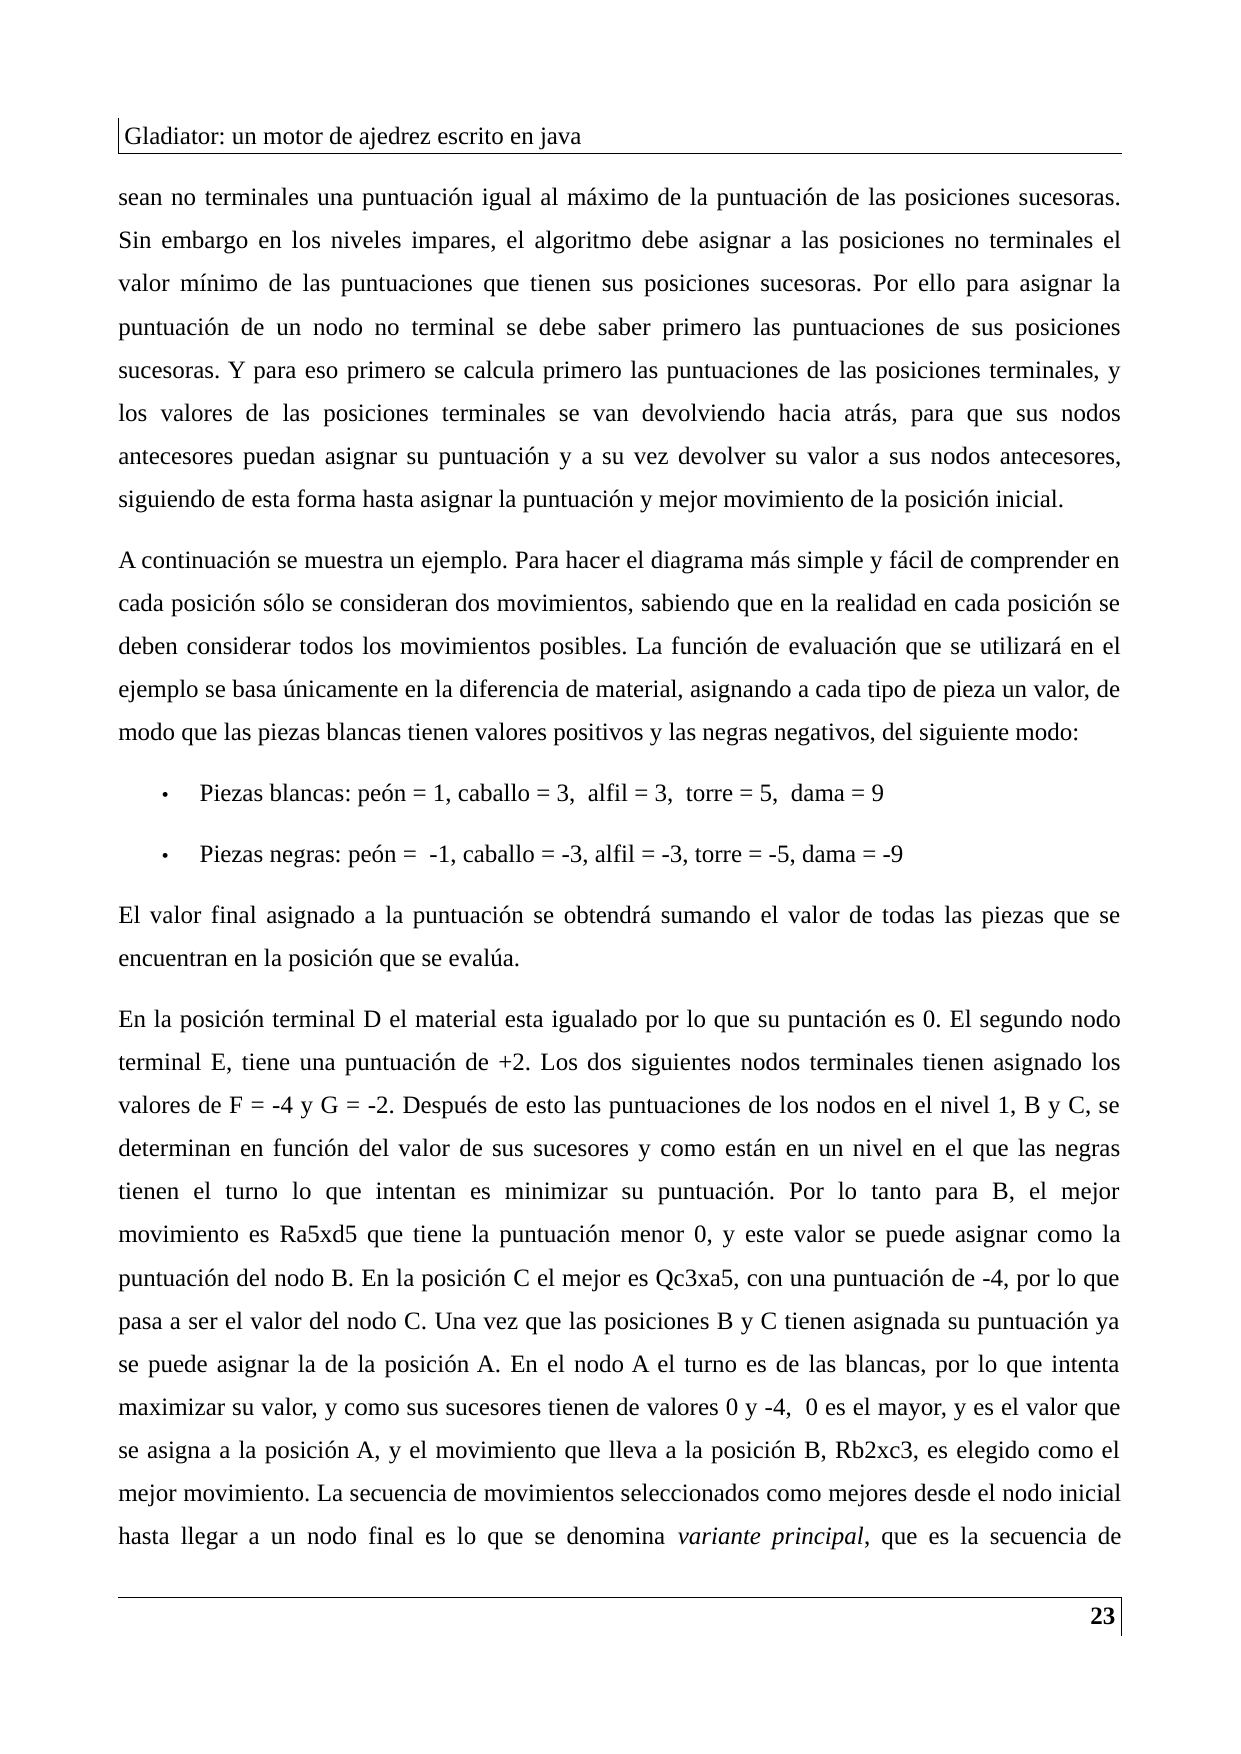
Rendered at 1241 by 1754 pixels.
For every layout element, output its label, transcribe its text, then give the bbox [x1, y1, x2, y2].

text En la posición terminal D el material esta igualado por lo que su puntación es 0. El segundo nodo terminal E, tiene una puntuación de +2. Los dos siguientes nodos terminales tienen asignado los valores de F = -4 y G = -2. Después de esto las puntuaciones de los nodos en el nivel 1, B y C, se determinan en función del valor de sus sucesores y como están en un nivel en el que las negras tienen el turno lo que intentan es minimizar su puntuación. Por lo tanto para B, el mejor movimiento es Ra5xd5 que tiene la puntuación menor 0, y este valor se puede asignar como la puntuación del nodo B. En la posición C el mejor es Qc3xa5, con una puntuación de -4, por lo que pasa a ser el valor del nodo C. Una vez que las posiciones B y C tienen asignada su puntuación ya se puede asignar la de la posición A. En el nodo A el turno es de las blancas, por lo que intenta maximizar su valor, y como sus sucesores tienen de valores 0 y -4, 0 es el mayor, y es el valor que se asigna a la posición A, y el movimiento que lleva a la posición B, Rb2xc3, es elegido como el mejor movimiento. La secuencia de movimientos seleccionados como mejores desde el nodo inicial hasta llegar a un nodo final es lo que se denomina variante principal, que es la secuencia de [118, 1004, 1122, 1550]
list Piezas blancas: peón = 1, caballo = 3, alfil = 3, torre = 5, dama = 9 [162, 778, 1122, 807]
text sean no terminales una puntuación igual al máximo de la puntuación de las posiciones sucesoras. Sin embargo en los niveles impares, el algoritmo debe asignar a las posiciones no terminales el valor mínimo de las puntuaciones que tienen sus posiciones sucesoras. Por ello para asignar la puntuación de un nodo no terminal se debe saber primero las puntuaciones de sus posiciones sucesoras. Y para eso primero se calcula primero las puntuaciones de las posiciones terminales, y los valores de las posiciones terminales se van devolviendo hacia atrás, para que sus nodos antecesores puedan asignar su puntuación y a su vez devolver su valor a sus nodos antecesores, siguiendo de esta forma hasta asignar la puntuación y mejor movimiento de la posición inicial. [118, 182, 1122, 513]
text A continuación se muestra un ejemplo. Para hacer el diagrama más simple y fácil de comprender en cada posición sólo se consideran dos movimientos, sabiendo que en la realidad en cada posición se deben considerar todos los movimientos posibles. La función de evaluación que se utilizará en el ejemplo se basa únicamente en la diferencia de material, asignando a cada tipo de pieza un valor, de modo que las piezas blancas tienen valores positivos y las negras negativos, del siguiente modo: [118, 545, 1122, 746]
text El valor final asignado a la puntuación se obtendrá sumando el valor de todas las piezas que se encuentran en la posición que se evalúa. [118, 900, 1122, 972]
list Piezas negras: peón = -1, caballo = -3, alfil = -3, torre = -5, dama = -9 [162, 839, 1122, 868]
